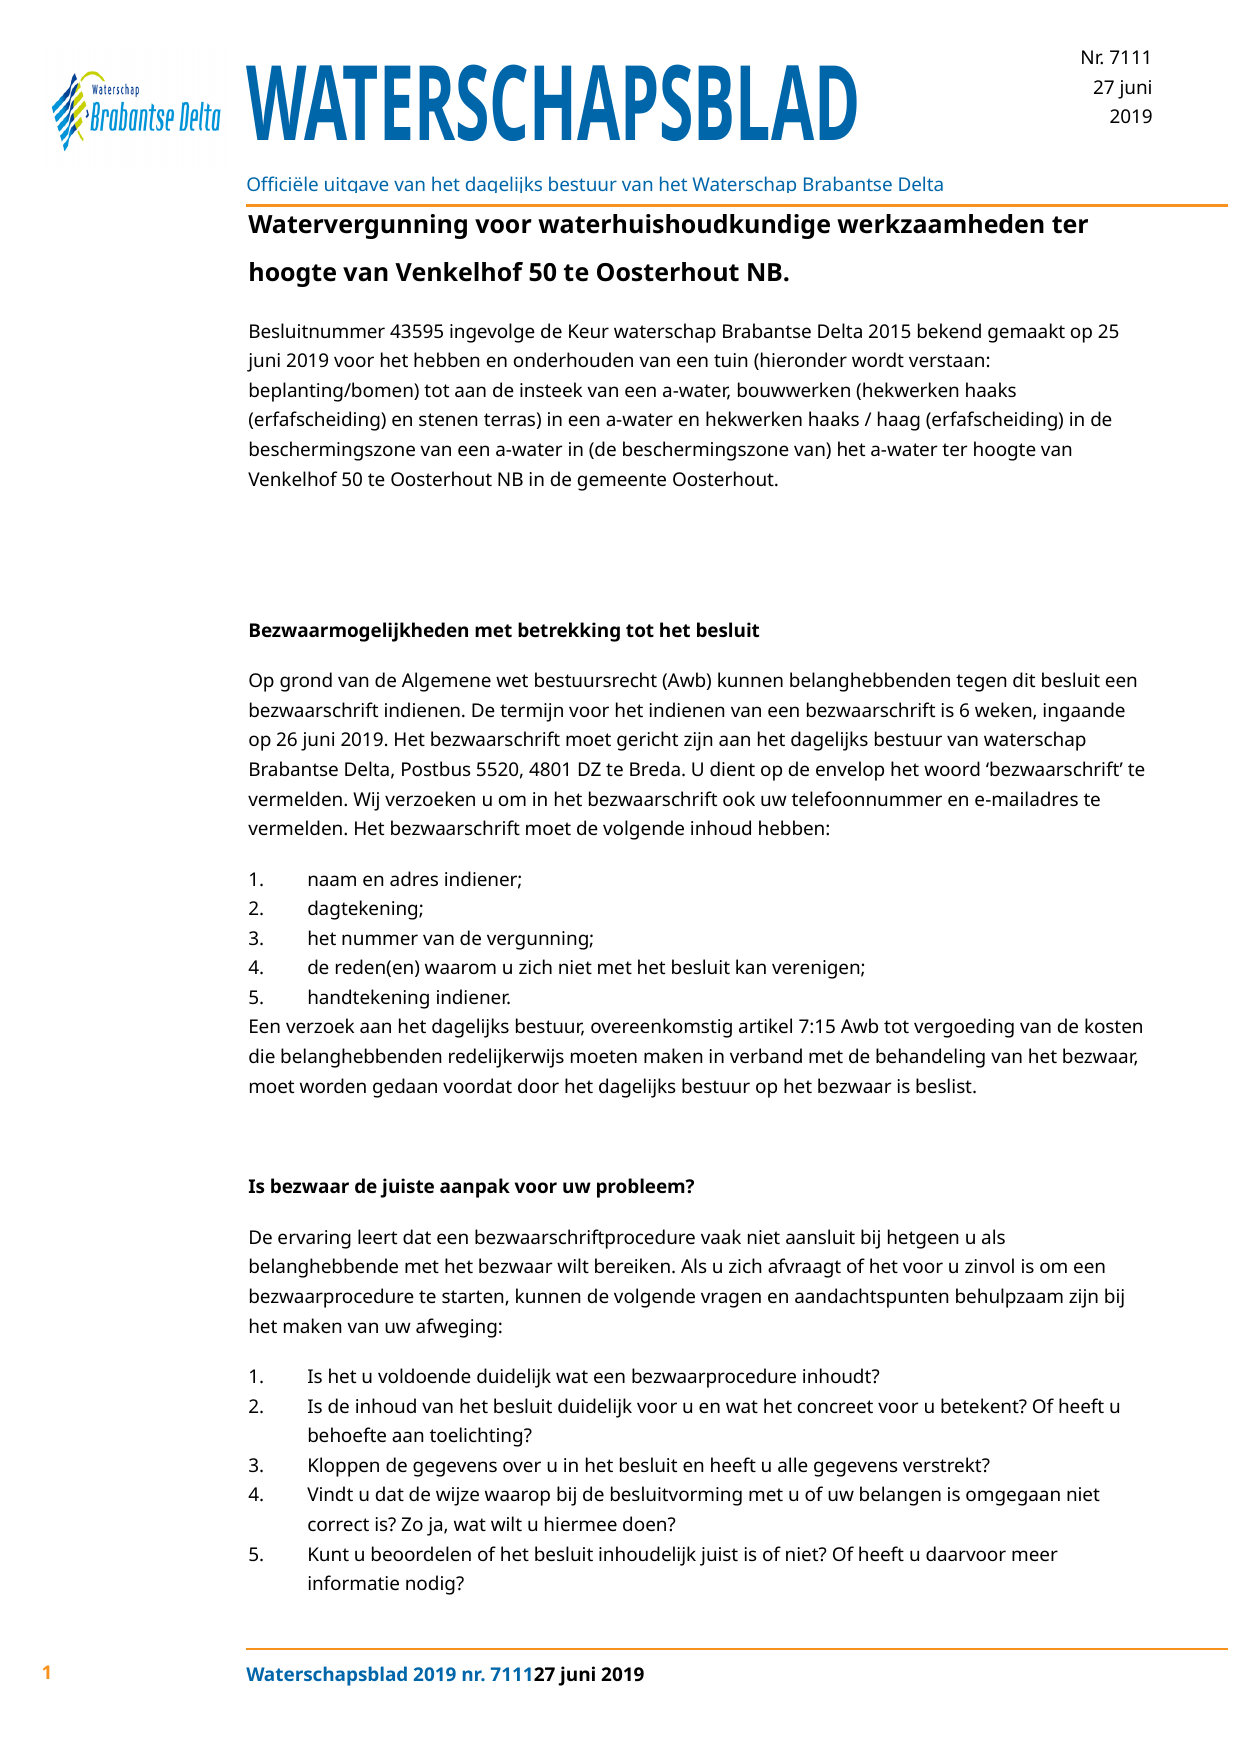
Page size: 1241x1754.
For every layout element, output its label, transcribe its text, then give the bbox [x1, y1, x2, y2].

list Is het u voldoende duidelijk wat een bezwaarprocedure inhoudt? [248, 1363, 1152, 1389]
list handtekening indiener. [248, 984, 1152, 1010]
picture [41, 47, 231, 172]
text Is bezwaar de juiste aanpak voor uw probleem? [248, 1174, 1152, 1199]
text Op grond van de Algemene wet bestuursrecht (Awb) kunnen belanghebbenden tegen dit besluit een bezwaarschrift indienen. De termijn voor het indienen van een bezwaarschrift is 6 weken, ingaande op 26 juni 2019. Het bezwaarschrift moet gericht zijn aan het dagelijks bestuur van waterschap Brabantse Delta, Postbus 5520, 4801 DZ te Breda. U dient op de envelop het woord ‘bezwaarschrift’ te vermelden. Wij verzoeken u om in het bezwaarschrift ook uw telefoonnummer en e‑mailadres te vermelden. Het bezwaarschrift moet de volgende inhoud hebben: [248, 667, 1152, 841]
text Besluitnummer 43595 ingevolge de Keur waterschap Brabantse Delta 2015 bekend gemaakt op 25 juni 2019 voor het hebben en onderhouden van een tuin (hieronder wordt verstaan: beplanting/bomen) tot aan de insteek van een a-water, bouwwerken (hekwerken haaks (erfafscheiding) en stenen terras) in een a-water en hekwerken haaks / haag (erfafscheiding) in de beschermingszone van een a-water in (de beschermingszone van) het a-water ter hoogte van Venkelhof 50 te Oosterhout NB in de gemeente Oosterhout. [248, 318, 1152, 492]
text De ervaring leert dat een bezwaarschriftprocedure vaak niet aansluit bij hetgeen u als belanghebbende met het bezwaar wilt bereiken. Als u zich afvraagt of het voor u zinvol is om een bezwaarprocedure te starten, kunnen de volgende vragen en aandachtspunten behulpzaam zijn bij het maken van uw afweging: [248, 1224, 1152, 1339]
list dagtekening; [248, 895, 1152, 921]
list het nummer van de vergunning; [248, 925, 1152, 951]
text Watervergunning voor waterhuishoudkundige werkzaamheden ter hoogte van Venkelhof 50 te Oosterhout NB. [248, 207, 1152, 288]
list de reden(en) waarom u zich niet met het besluit kan verenigen; [248, 954, 1152, 980]
text Bezwaarmogelijkheden met betrekking tot het besluit [248, 617, 1152, 643]
list Vindt u dat de wijze waarop bij de besluitvorming met u of uw belangen is omgegaan niet correct is? Zo ja, wat wilt u hiermee doen? [248, 1482, 1152, 1537]
list Is de inhoud van het besluit duidelijk voor u en wat het concreet voor u betekent? Of heeft u behoefte aan toelichting? [248, 1393, 1152, 1448]
list Kloppen de gegevens over u in het besluit en heeft u alle gegevens verstrekt? [248, 1452, 1152, 1478]
list Kunt u beoordelen of het besluit inhoudelijk juist is of niet? Of heeft u daarvoor meer informatie nodig? [248, 1541, 1152, 1596]
text Een verzoek aan het dagelijks bestuur, overeenkomstig artikel 7:15 Awb tot vergoeding van de kosten die belanghebbenden redelijkerwijs moeten maken in verband met de behandeling van het bezwaar, moet worden gedaan voordat door het dagelijks bestuur op het bezwaar is beslist. [248, 1014, 1152, 1099]
list naam en adres indiener; [248, 866, 1152, 892]
